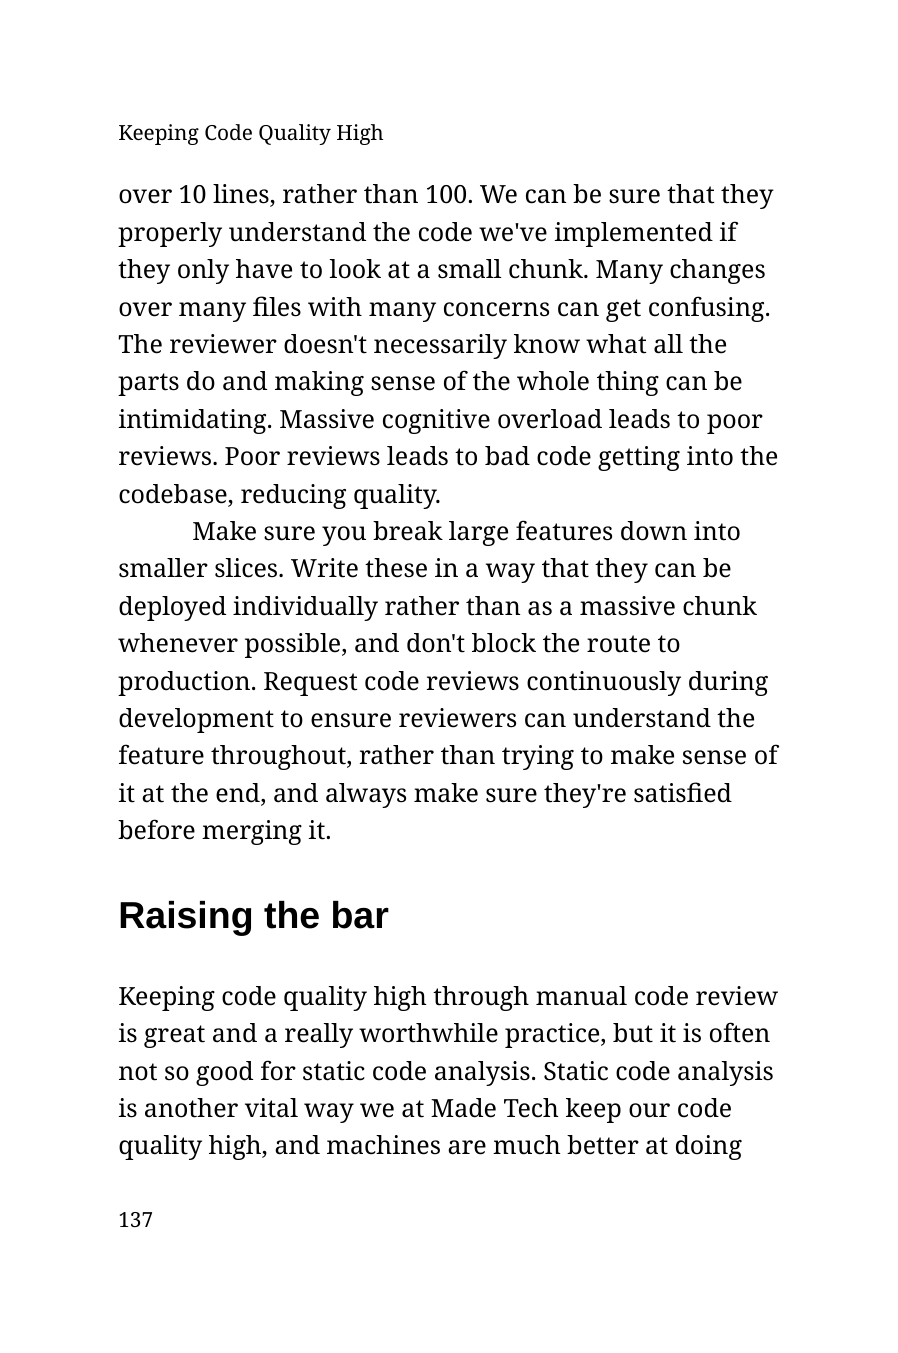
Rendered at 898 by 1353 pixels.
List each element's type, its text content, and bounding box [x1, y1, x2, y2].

subtitle Raising the bar [118, 893, 779, 937]
text Make sure you break large features down into smaller slices. Write these in a way that they can be deployed individually rather than as a massive chunk whenever possible, and don't block the route to production. Request code reviews continuously during development to ensure reviewers can understand the feature throughout, rather than trying to make sense of it at the end, and always make sure they're satisfied before merging it. [118, 514, 779, 847]
text Keeping code quality high through manual code review is great and a really worthwhile practice, but it is often not so good for static code analysis. Static code analysis is another vital way we at Made Tech keep our code quality high, and machines are much better at doing [118, 978, 779, 1162]
text over 10 lines, rather than 100. We can be sure that they properly understand the code we've implemented if they only have to look at a small chunk. Many changes over many files with many concerns can get confusing. The reviewer doesn't necessarily know what all the parts do and making sense of the whole thing can be intimidating. Massive cognitive overload leads to poor reviews. Poor reviews leads to bad code getting into the codebase, reducing quality. [118, 177, 779, 510]
